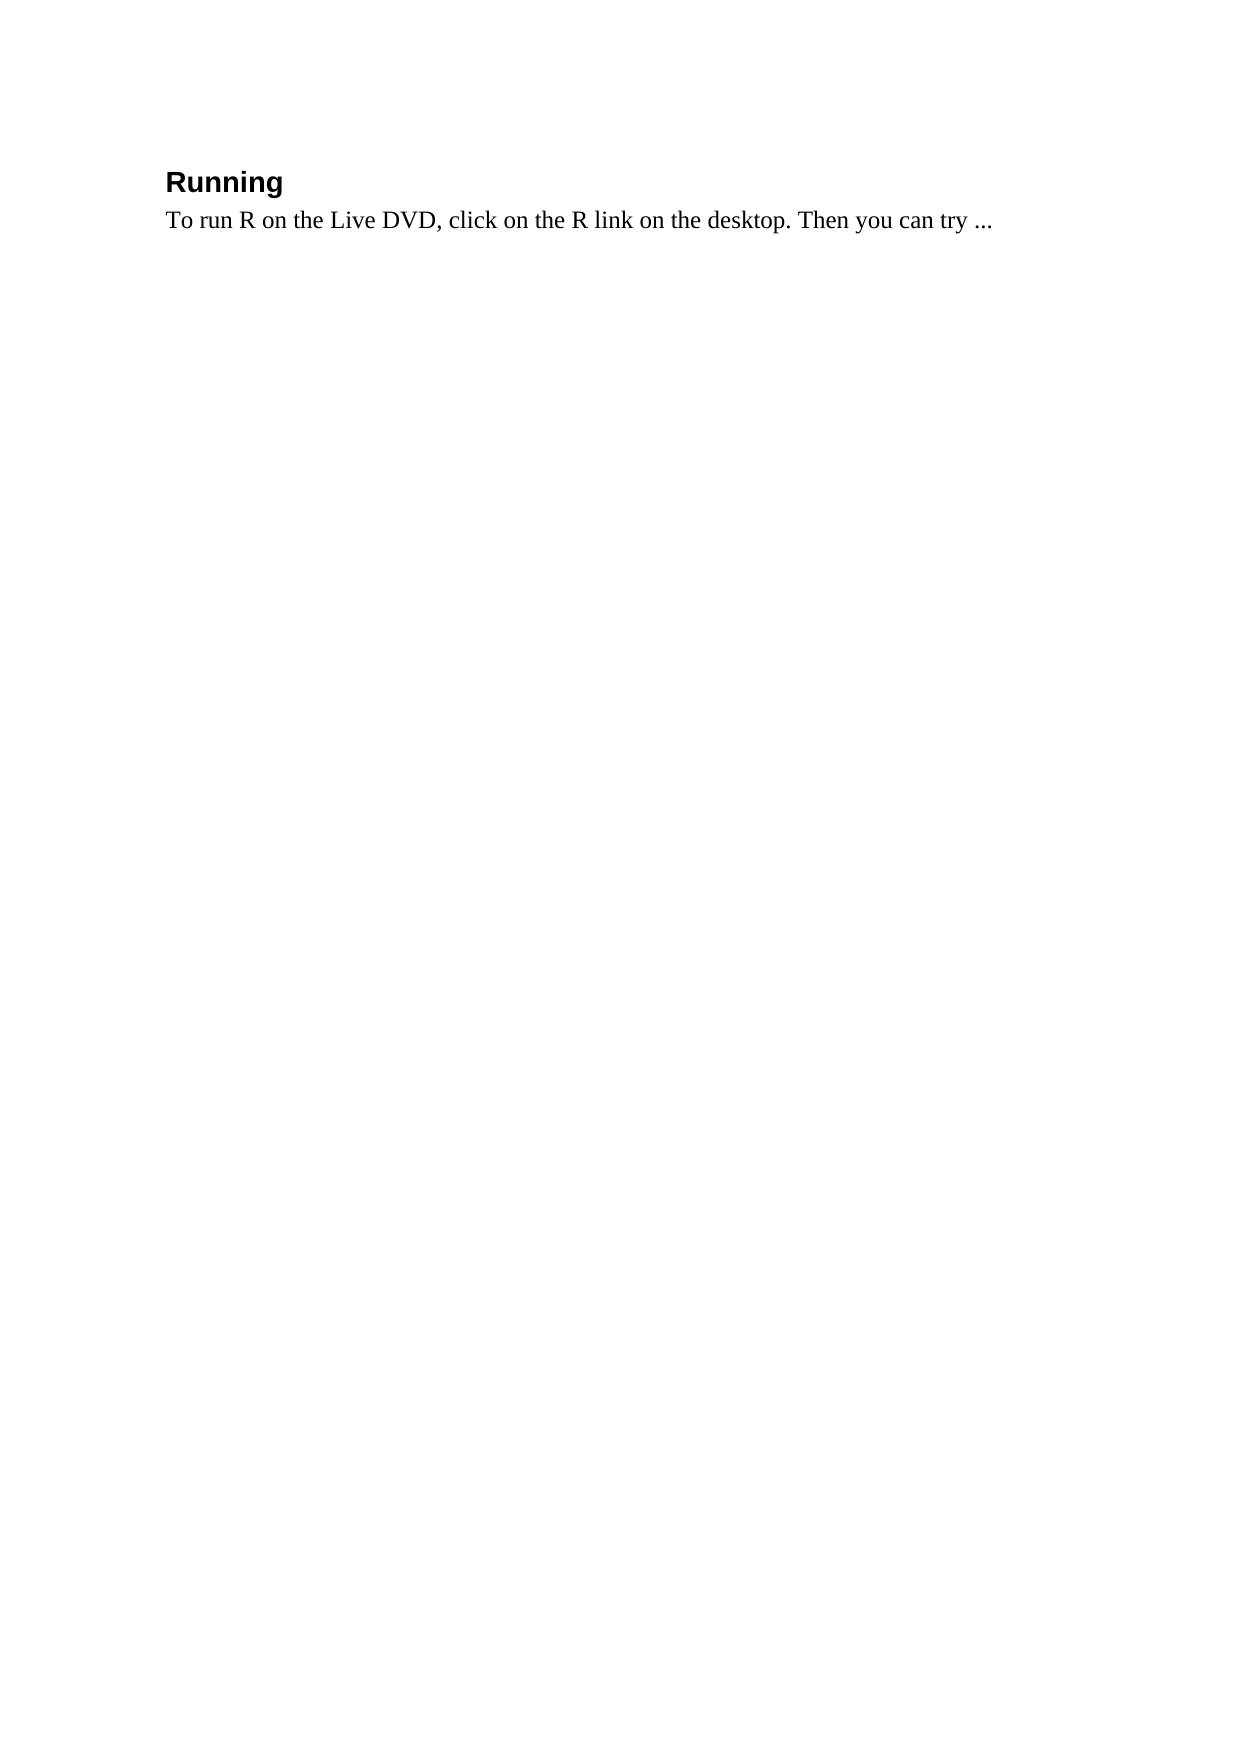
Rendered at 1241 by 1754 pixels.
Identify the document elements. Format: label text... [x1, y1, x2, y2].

text To run R on the Live DVD, click on the R link on the desktop. Then you can try ... [165, 205, 1075, 234]
subtitle Running [165, 165, 1075, 199]
